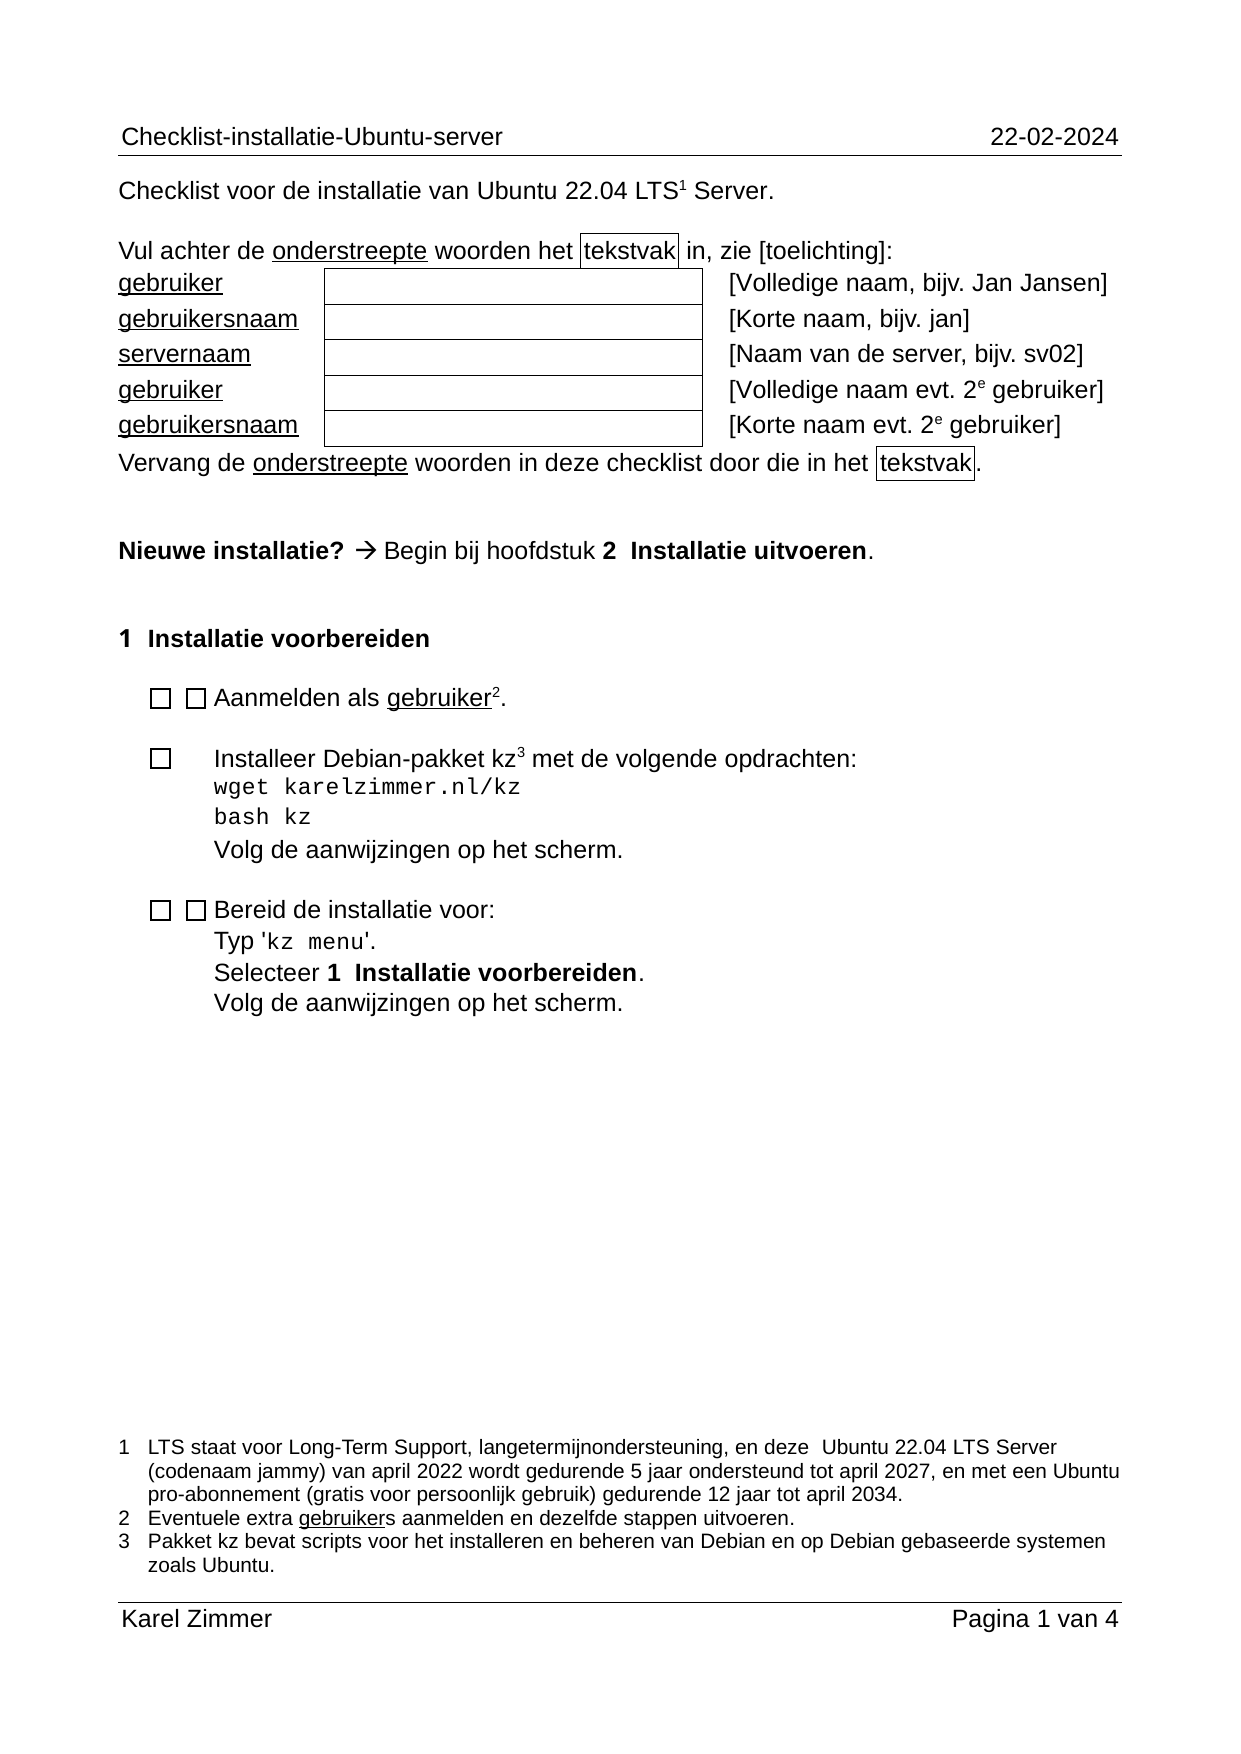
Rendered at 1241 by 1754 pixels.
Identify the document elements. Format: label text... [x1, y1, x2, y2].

text [Korte naam evt. 2e gebruiker] [703, 410, 1122, 446]
table_cell [142, 958, 177, 988]
text [Volledige naam, bijv. Jan Jansen] [703, 268, 1122, 304]
table_cell [142, 988, 177, 1018]
text . [975, 446, 1122, 481]
table_cell [177, 713, 213, 744]
text gebruikersnaam [118, 304, 324, 339]
table_cell [118, 958, 142, 988]
table_cell [177, 744, 213, 774]
text Vervang de ONDERSTREEPTE woorden in deze checklist door die in het [118, 446, 876, 481]
table_cell [177, 835, 213, 865]
text [Naam van de server, bijv. sv02] [703, 339, 1122, 375]
text LTS staat voor Long-Term Support, langetermijnondersteuning, en deze Ubuntu 22.04 LTS Server (codenaam jammy) van april 2022 wordt gedurende 5 jaar ondersteund tot april 2027, en met een Ubuntu pro-abonnement (gratis voor persoonlijk gebruik) gedurende 12 jaar tot april 2034. [118, 1436, 1122, 1506]
table_cell [142, 895, 177, 926]
table_header [118, 683, 142, 713]
text in, zie [toelichting]: [679, 233, 1122, 268]
table_cell [142, 744, 177, 774]
table_cell Bereid de installatie voor: [213, 895, 1122, 926]
table_cell [118, 865, 142, 895]
text GEBRUIKER [118, 268, 324, 304]
table_cell Volg de aanwijzingen op het scherm. [213, 988, 1122, 1018]
table_cell Typ 'kz menu'. [213, 926, 1122, 957]
table_cell [118, 835, 142, 865]
table_cell Installeer Debian-pakket kz met de volgende opdrachten: [213, 744, 1122, 774]
table_cell Selecteer 1 Installatie voorbereiden. [213, 958, 1122, 988]
table_cell [118, 926, 142, 957]
table_cell [177, 774, 213, 804]
text [Korte naam, bijv. jan] [703, 304, 1122, 339]
table_header Aanmelden als gebruiker. [213, 683, 1122, 713]
table_cell [142, 804, 177, 834]
table_cell [177, 804, 213, 834]
text tekstvak [581, 234, 678, 268]
table_cell [177, 926, 213, 957]
table_cell [177, 988, 213, 1018]
table_cell [118, 804, 142, 834]
table_cell [118, 744, 142, 774]
table_cell [118, 713, 142, 744]
table_cell bash kz [213, 804, 1122, 834]
text Nieuwe installatie?  Begin bij hoofdstuk 2 Installatie uitvoeren. [118, 537, 1122, 565]
table_cell [177, 895, 213, 926]
table_cell [142, 713, 177, 744]
table_cell [213, 865, 1122, 895]
text serverNAAM [118, 339, 324, 375]
table_cell [142, 835, 177, 865]
table_cell [118, 988, 142, 1018]
list Installatie voorbereiden [118, 621, 1122, 655]
text GEBRUIKERSNaaM [118, 410, 324, 446]
table_cell [142, 865, 177, 895]
text Vul achter de ONDERSTREEPTE woorden het [118, 233, 580, 268]
table_header [177, 683, 213, 713]
table_cell wget karelzimmer.nl/kz [213, 774, 1122, 804]
table_header [142, 683, 177, 713]
table_cell [177, 865, 213, 895]
table_cell [213, 713, 1122, 744]
table_cell [142, 774, 177, 804]
text [Volledige naam evt. 2e gebruiker] [703, 375, 1122, 410]
table_cell [177, 958, 213, 988]
table_cell [118, 895, 142, 926]
table_cell Volg de aanwijzingen op het scherm. [213, 835, 1122, 865]
text Checklist voor de installatie van Ubuntu 22.04 LTS Server. [118, 177, 1122, 205]
text tekstvak [877, 447, 974, 480]
table_cell [118, 774, 142, 804]
table_cell [142, 926, 177, 957]
text GEBRUIKER [118, 375, 324, 410]
